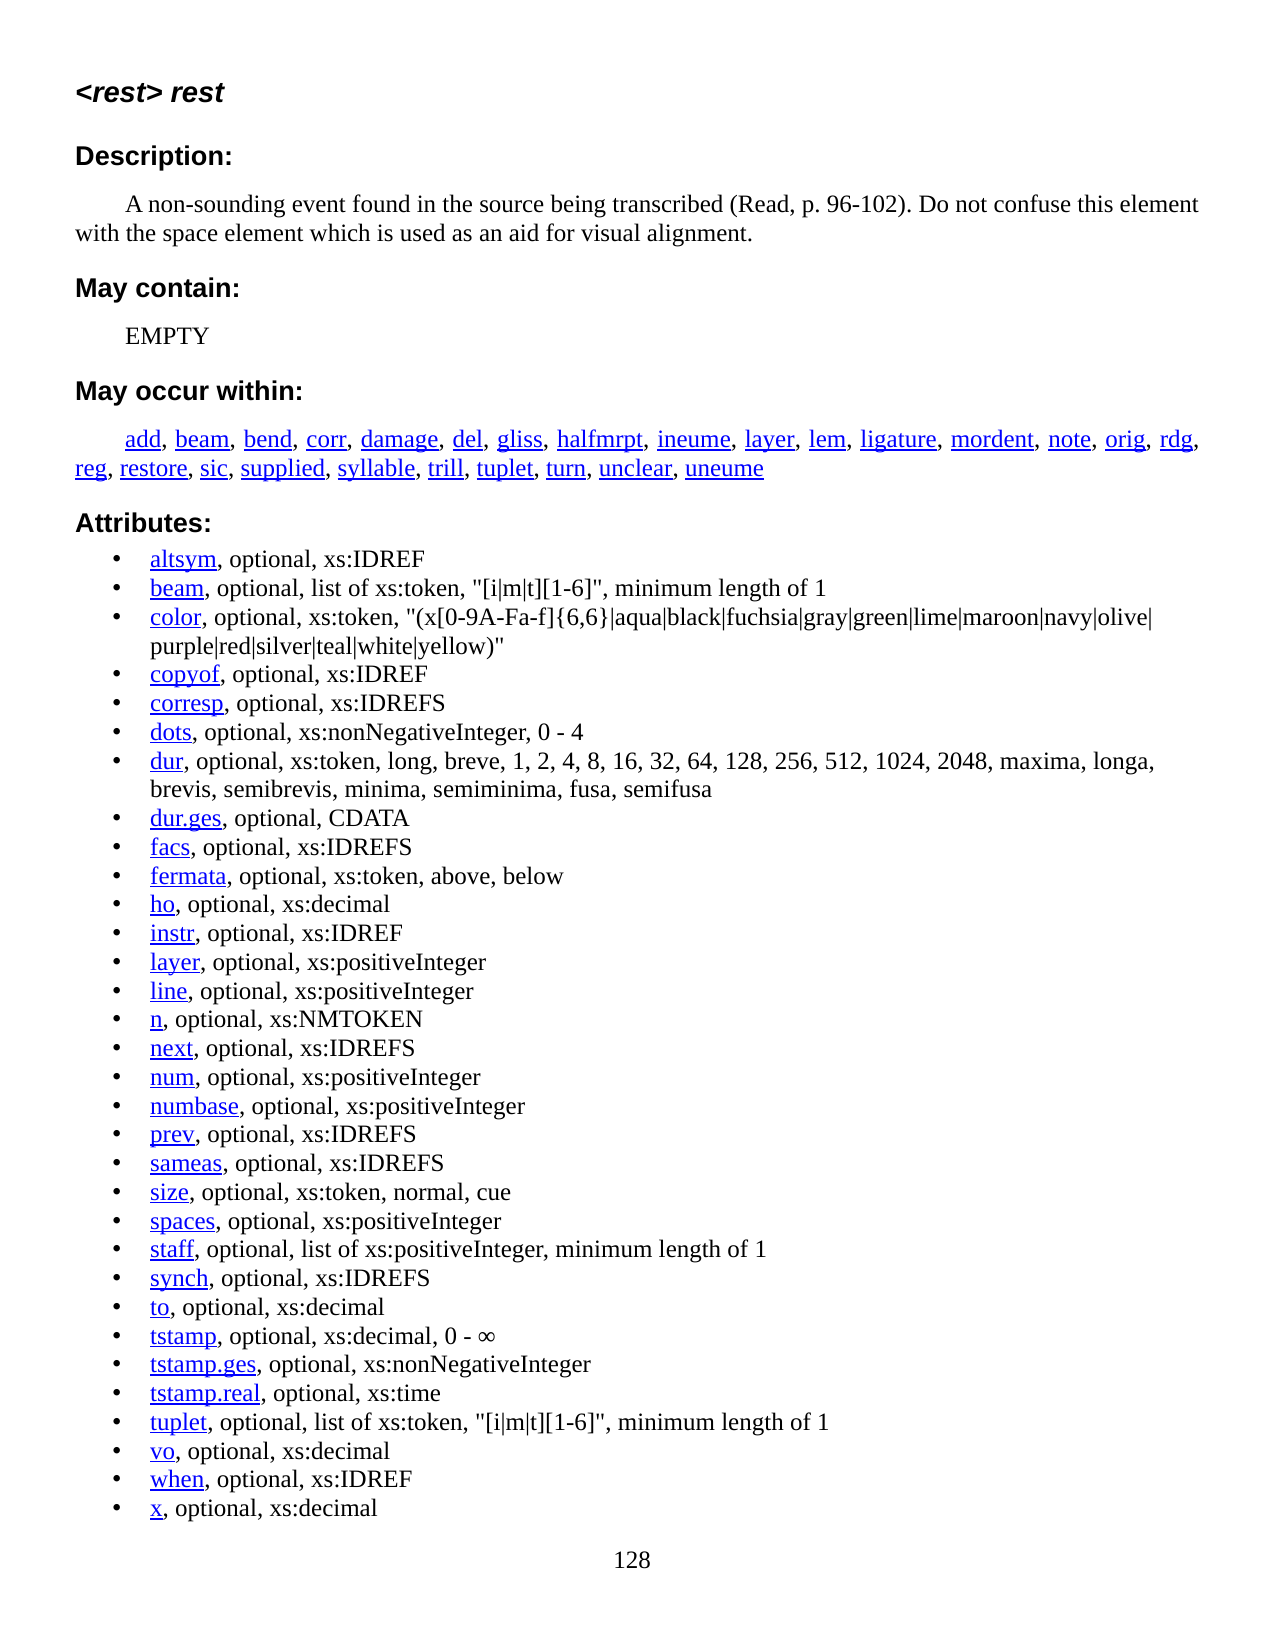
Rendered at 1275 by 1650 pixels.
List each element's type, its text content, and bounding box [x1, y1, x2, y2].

list prev, optional, xs:IDREFS [112, 1119, 1200, 1148]
list tuplet, optional, list of xs:token, "[i|m|t][1-6]", minimum length of 1 [112, 1407, 1200, 1436]
subtitle Attributes: [75, 507, 1200, 538]
subtitle May occur within: [75, 375, 1200, 406]
list tstamp.ges, optional, xs:nonNegativeInteger [112, 1349, 1200, 1378]
list tstamp.real, optional, xs:time [112, 1378, 1200, 1407]
subtitle <rest> rest [75, 75, 1200, 108]
list next, optional, xs:IDREFS [112, 1033, 1200, 1062]
subtitle Description: [75, 140, 1200, 171]
list spaces, optional, xs:positiveInteger [112, 1206, 1200, 1234]
list layer, optional, xs:positiveInteger [112, 947, 1200, 976]
list line, optional, xs:positiveInteger [112, 976, 1200, 1004]
subtitle May contain: [75, 272, 1200, 303]
list fermata, optional, xs:token, above, below [112, 861, 1200, 889]
list beam, optional, list of xs:token, "[i|m|t][1-6]", minimum length of 1 [112, 573, 1200, 602]
text add, beam, bend, corr, damage, del, gliss, halfmrpt, ineume, layer, lem, ligature, mordent, note, orig, rdg, reg, restore, sic, supplied, syllable, trill, tuplet, turn, unclear, uneume [75, 424, 1200, 482]
list color, optional, xs:token, "(x[0-9A-Fa-f]{6,6}|aqua|black|fuchsia|gray|green|lime|maroon|navy|olive|purple|red|silver|teal|white|yellow)" [112, 602, 1200, 659]
list n, optional, xs:NMTOKEN [112, 1004, 1200, 1033]
list size, optional, xs:token, normal, cue [112, 1177, 1200, 1206]
list corresp, optional, xs:IDREFS [112, 688, 1200, 717]
list tstamp, optional, xs:decimal, 0 - ∞ [112, 1321, 1200, 1349]
list dur, optional, xs:token, long, breve, 1, 2, 4, 8, 16, 32, 64, 128, 256, 512, 1024, 2048, maxima, longa, brevis, semibrevis, minima, semiminima, fusa, semifusa [112, 746, 1200, 803]
list dots, optional, xs:nonNegativeInteger, 0 - 4 [112, 717, 1200, 746]
list numbase, optional, xs:positiveInteger [112, 1091, 1200, 1119]
list altsym, optional, xs:IDREF [112, 544, 1200, 573]
list vo, optional, xs:decimal [112, 1436, 1200, 1464]
list synch, optional, xs:IDREFS [112, 1263, 1200, 1292]
list instr, optional, xs:IDREF [112, 918, 1200, 947]
text EMPTY [75, 321, 1200, 350]
list copyof, optional, xs:IDREF [112, 659, 1200, 688]
list ho, optional, xs:decimal [112, 889, 1200, 918]
list staff, optional, list of xs:positiveInteger, minimum length of 1 [112, 1234, 1200, 1263]
text A non-sounding event found in the source being transcribed (Read, p. 96-102). Do not confuse this element with the space element which is used as an aid for visual alignment. [75, 189, 1200, 247]
list to, optional, xs:decimal [112, 1292, 1200, 1321]
list x, optional, xs:decimal [112, 1493, 1200, 1522]
list when, optional, xs:IDREF [112, 1464, 1200, 1493]
list dur.ges, optional, CDATA [112, 803, 1200, 832]
list facs, optional, xs:IDREFS [112, 832, 1200, 861]
list num, optional, xs:positiveInteger [112, 1062, 1200, 1091]
list sameas, optional, xs:IDREFS [112, 1148, 1200, 1177]
